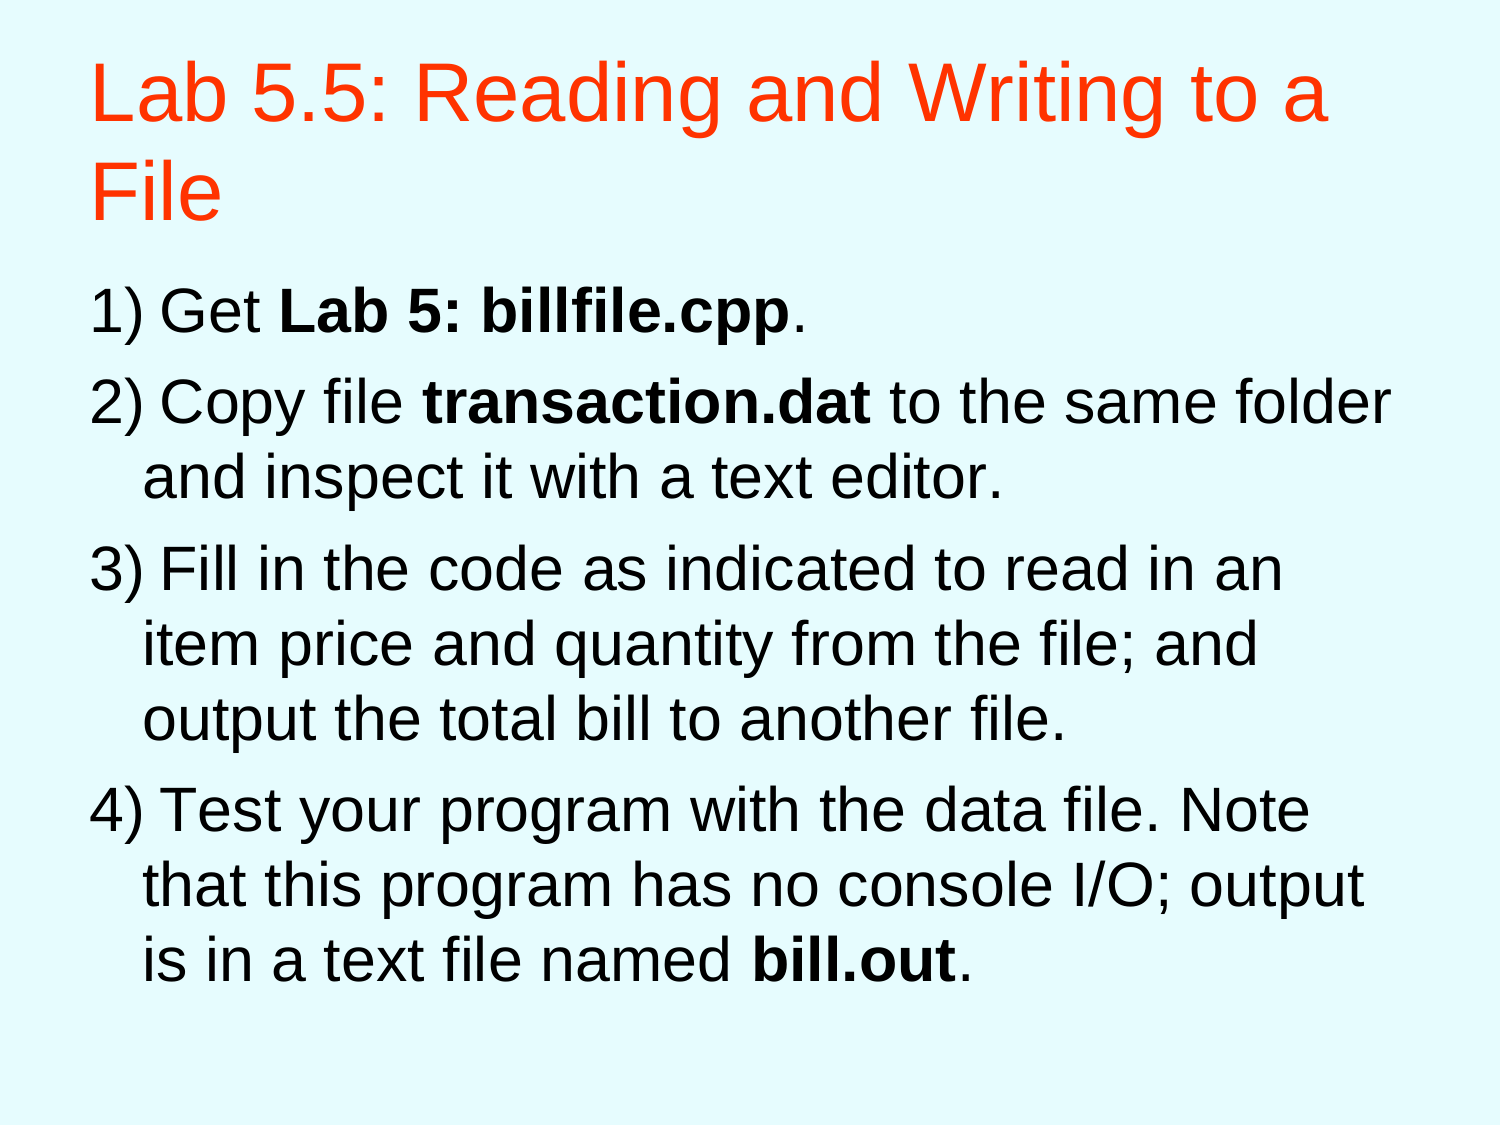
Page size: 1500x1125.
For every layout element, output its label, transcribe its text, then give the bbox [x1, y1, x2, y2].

title Lab 5.5: Reading and Writing to a File [75, 29, 1423, 246]
list Get Lab 5: billfile.cpp. Copy file transaction.dat to the same folder and inspect it with a text editor. Fill in the code as indicated to read in an item price and quantity from the file; and output the total bill to another file. Test your program with the data file. Note that this program has no console I/O; output is in a text file named bill.out. [75, 262, 1423, 1003]
